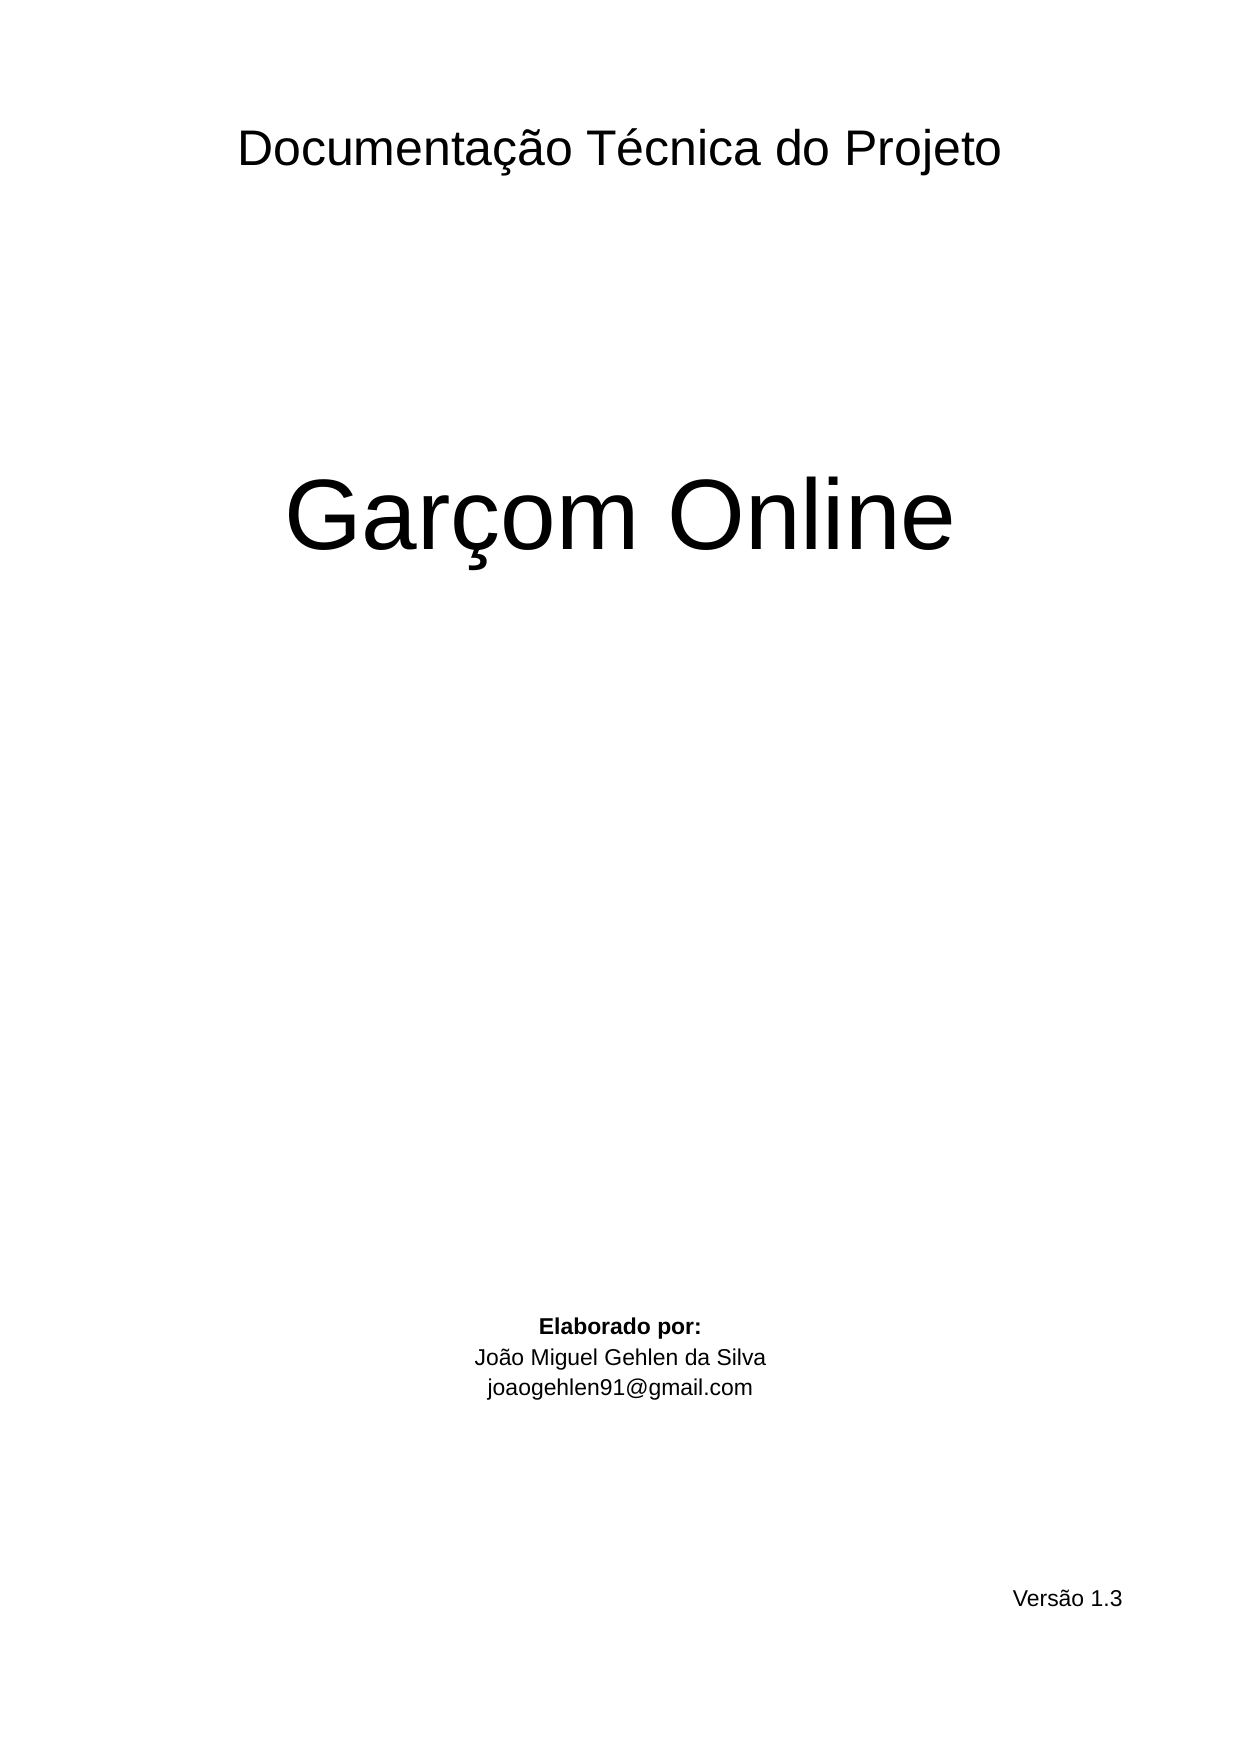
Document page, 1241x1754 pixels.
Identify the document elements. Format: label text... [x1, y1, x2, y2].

text Elaborado por: [118, 1313, 1122, 1339]
text Documentação Técnica do Projeto [118, 118, 1122, 176]
text João Miguel Gehlen da Silva [118, 1343, 1122, 1370]
text Garçom Online [118, 456, 1122, 571]
text Versão 1.3 [118, 1585, 1122, 1611]
text joaogehlen91@gmail.com [118, 1374, 1122, 1400]
